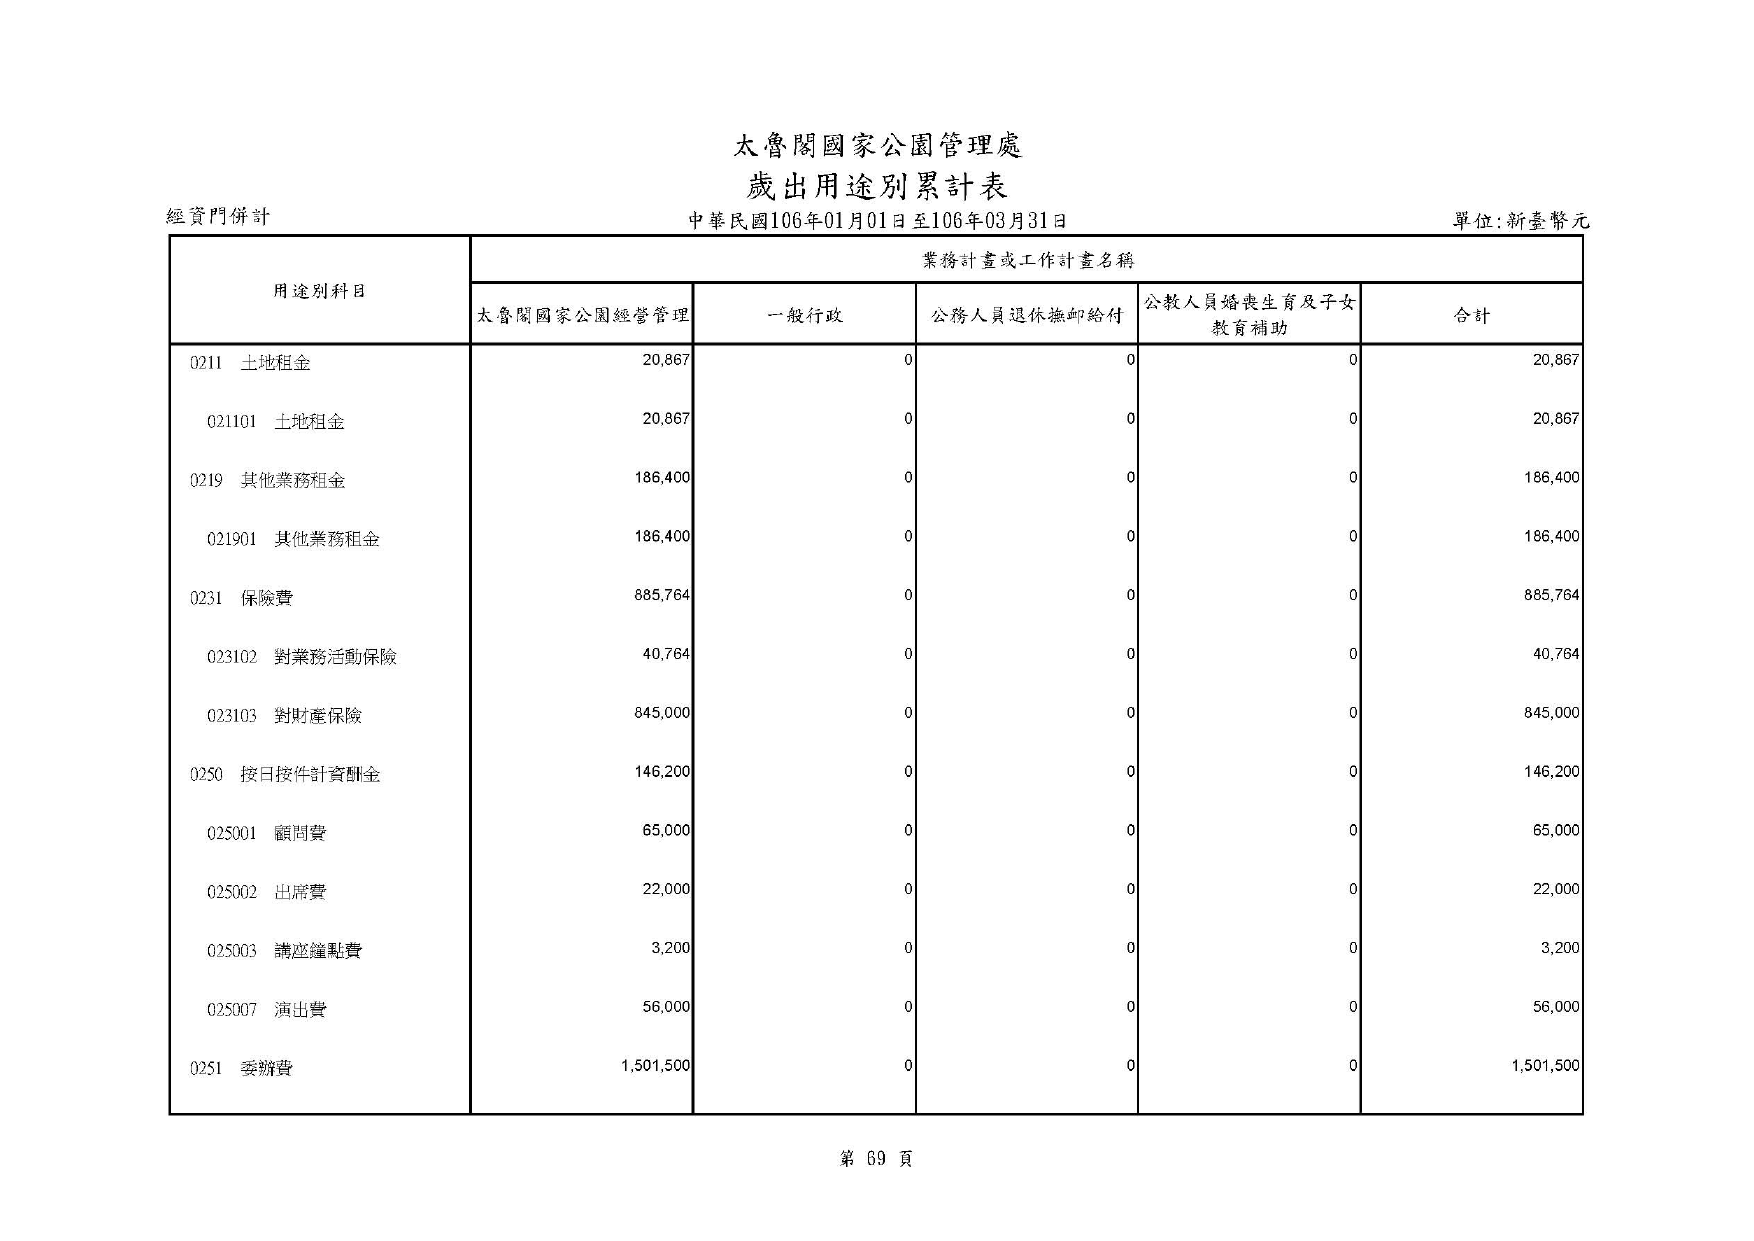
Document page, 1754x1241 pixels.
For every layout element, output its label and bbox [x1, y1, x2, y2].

picture [59, 59, 1695, 1216]
